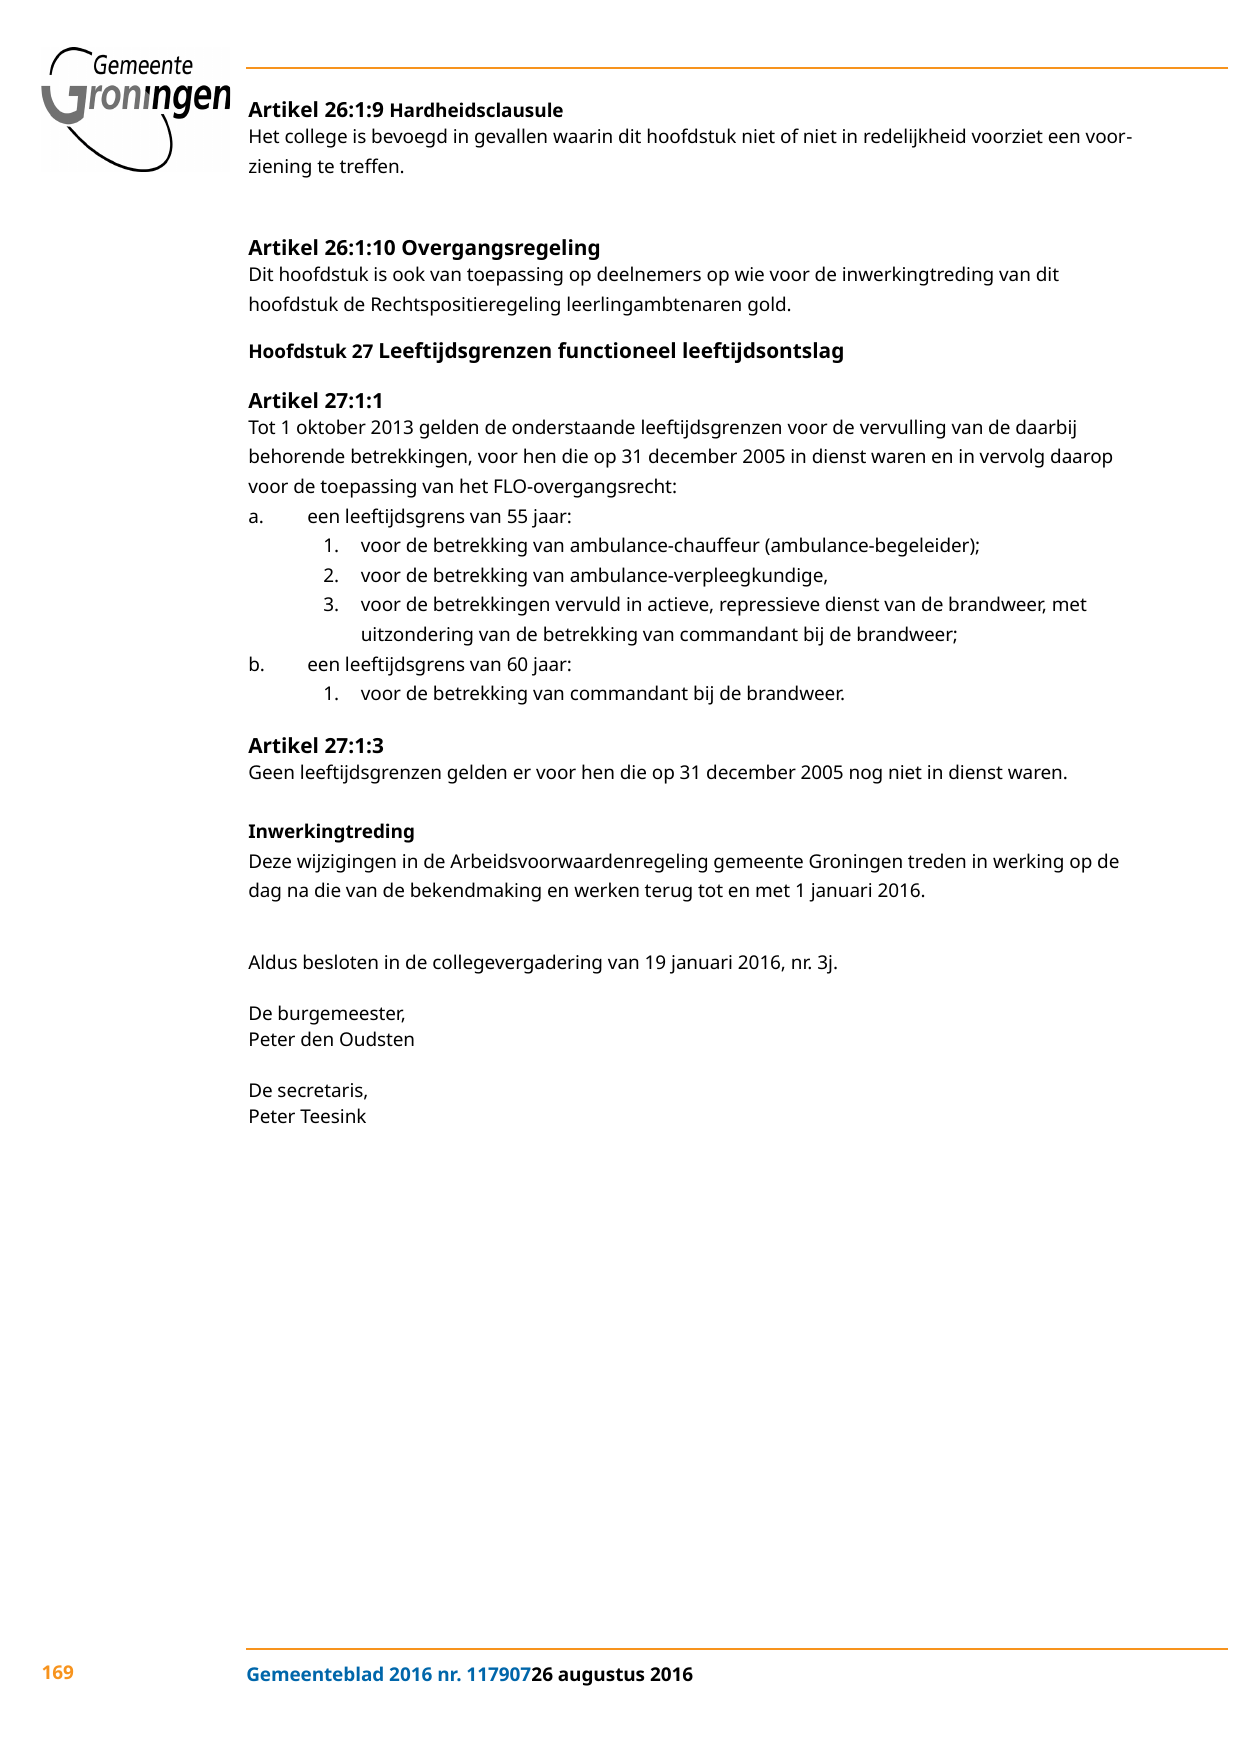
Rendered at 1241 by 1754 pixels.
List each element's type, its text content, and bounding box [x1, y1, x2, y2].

text Artikel 27:1:3 [248, 731, 1152, 759]
text Inwerkingtreding [248, 818, 1152, 844]
list voor de betrekking van ambulance-chauffeur (ambulance-begeleider); [323, 532, 1152, 558]
text Artikel 27:1:1 [248, 386, 1152, 414]
text Dit hoofdstuk is ook van toepassing op deelnemers op wie voor de inwerkingtreding van dit hoofdstuk de Rechtspositieregeling leerlingambtenaren gold. [248, 261, 1152, 317]
text Het college is bevoegd in gevallen waarin dit hoofdstuk niet of niet in redelijkheid voorziet een voor­ziening te treffen. [248, 123, 1152, 178]
text Tot 1 oktober 2013 gelden de onderstaande leeftijdsgrenzen voor de vervulling van de daarbij behorende betrekkingen, voor hen die op 31 december 2005 in dienst waren en in vervolg daarop voor de toepassing van het FLO-overgangsrecht: [248, 414, 1152, 499]
list voor de betrekkingen vervuld in actieve, repressieve dienst van de brandweer, met uitzondering van de betrekking van commandant bij de brandweer; [323, 592, 1152, 647]
list voor de betrekking van ambulance-verpleegkundige, [323, 562, 1152, 588]
text Artikel 26:1:10 Overgangsregeling [248, 233, 1152, 261]
list een leeftijdsgrens van 55 jaar: [248, 503, 1152, 529]
list een leeftijdsgrens van 60 jaar: [248, 651, 1152, 677]
text Artikel 26:1:9 Hardheidsclausule [248, 95, 1152, 123]
text Deze wijzigingen in de Arbeidsvoorwaardenregeling gemeente Groningen treden in werking op de dag na die van de bekendmaking en werken terug tot en met 1 januari 2016. [248, 848, 1152, 903]
text Aldus besloten in de collegevergadering van 19 januari 2016, nr. 3j. [248, 949, 1152, 975]
picture [41, 47, 231, 172]
text De burgemeester, [248, 1000, 1152, 1026]
text Geen leeftijdsgrenzen gelden er voor hen die op 31 december 2005 nog niet in dienst waren. [248, 759, 1152, 785]
list voor de betrekking van commandant bij de brandweer. [323, 680, 1152, 706]
text Peter den Oudsten [248, 1026, 1152, 1052]
text Hoofdstuk 27 Leeftijdsgrenzen functioneel leeftijdsontslag [248, 336, 1152, 365]
text Peter Teesink [248, 1103, 1152, 1129]
text De secretaris, [248, 1078, 1152, 1103]
